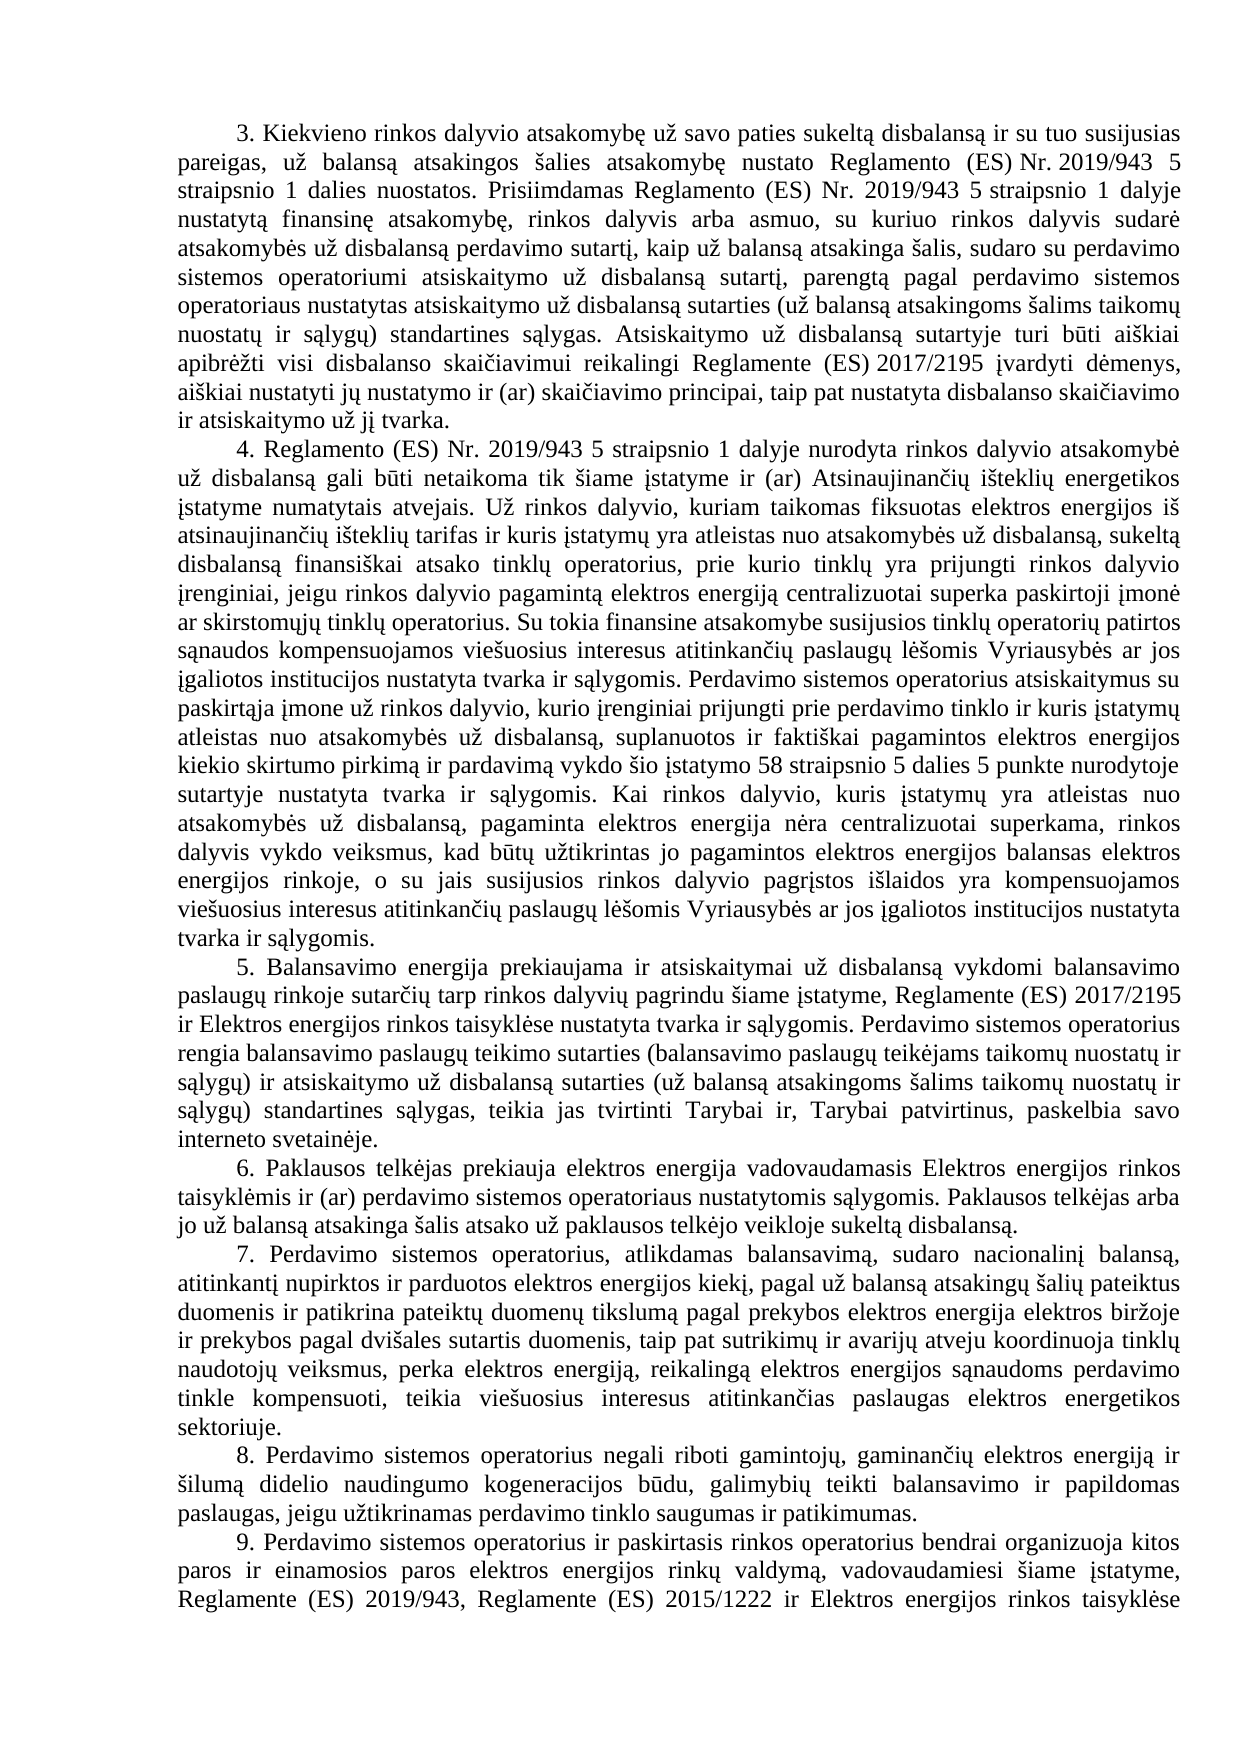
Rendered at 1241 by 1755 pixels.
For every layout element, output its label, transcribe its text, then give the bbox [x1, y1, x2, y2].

text 8. Perdavimo sistemos operatorius negali riboti gamintojų, gaminančių elektros energiją ir šilumą didelio naudingumo kogeneracijos būdu, galimybių teikti balansavimo ir papildomas paslaugas, jeigu užtikrinamas perdavimo tinklo saugumas ir patikimumas. [177, 1441, 1181, 1527]
text 7. Perdavimo sistemos operatorius, atlikdamas balansavimą, sudaro nacionalinį balansą, atitinkantį nupirktos ir parduotos elektros energijos kiekį, pagal už balansą atsakingų šalių pateiktus duomenis ir patikrina pateiktų duomenų tikslumą pagal prekybos elektros energija elektros biržoje ir prekybos pagal dvišales sutartis duomenis, taip pat sutrikimų ir avarijų atveju koordinuoja tinklų naudotojų veiksmus, perka elektros energiją, reikalingą elektros energijos sąnaudoms perdavimo tinkle kompensuoti, teikia viešuosius interesus atitinkančias paslaugas elektros energetikos sektoriuje. [177, 1239, 1181, 1441]
text 6. Paklausos telkėjas prekiauja elektros energija vadovaudamasis Elektros energijos rinkos taisyklėmis ir (ar) perdavimo sistemos operatoriaus nustatytomis sąlygomis. Paklausos telkėjas arba jo už balansą atsakinga šalis atsako už paklausos telkėjo veikloje sukeltą disbalansą. [177, 1153, 1181, 1239]
text 4. Reglamento (ES) Nr. 2019/943 5 straipsnio 1 dalyje nurodyta rinkos dalyvio atsakomybė už disbalansą gali būti netaikoma tik šiame įstatyme ir (ar) Atsinaujinančių išteklių energetikos įstatyme numatytais atvejais. Už rinkos dalyvio, kuriam taikomas fiksuotas elektros energijos iš atsinaujinančių išteklių tarifas ir kuris įstatymų yra atleistas nuo atsakomybės už disbalansą, sukeltą disbalansą finansiškai atsako tinklų operatorius, prie kurio tinklų yra prijungti rinkos dalyvio įrenginiai, jeigu rinkos dalyvio pagamintą elektros energiją centralizuotai superka paskirtoji įmonė ar skirstomųjų tinklų operatorius. Su tokia finansine atsakomybe susijusios tinklų operatorių patirtos sąnaudos kompensuojamos viešuosius interesus atitinkančių paslaugų lėšomis Vyriausybės ar jos įgaliotos institucijos nustatyta tvarka ir sąlygomis. Perdavimo sistemos operatorius atsiskaitymus su paskirtąja įmone už rinkos dalyvio, kurio įrenginiai prijungti prie perdavimo tinklo ir kuris įstatymų atleistas nuo atsakomybės už disbalansą, suplanuotos ir faktiškai pagamintos elektros energijos kiekio skirtumo pirkimą ir pardavimą vykdo šio įstatymo 58 straipsnio 5 dalies 5 punkte nurodytoje sutartyje nustatyta tvarka ir sąlygomis. Kai rinkos dalyvio, kuris įstatymų yra atleistas nuo atsakomybės už disbalansą, pagaminta elektros energija nėra centralizuotai superkama, rinkos dalyvis vykdo veiksmus, kad būtų užtikrintas jo pagamintos elektros energijos balansas elektros energijos rinkoje, o su jais susijusios rinkos dalyvio pagrįstos išlaidos yra kompensuojamos viešuosius interesus atitinkančių paslaugų lėšomis Vyriausybės ar jos įgaliotos institucijos nustatyta tvarka ir sąlygomis. [177, 434, 1181, 952]
text 9. Perdavimo sistemos operatorius ir paskirtasis rinkos operatorius bendrai organizuoja kitos paros ir einamosios paros elektros energijos rinkų valdymą, vadovaudamiesi šiame įstatyme, Reglamente (ES) 2019/943, Reglamente (ES) 2015/1222 ir Elektros energijos rinkos taisyklėse [177, 1527, 1181, 1613]
text 5. Balansavimo energija prekiaujama ir atsiskaitymai už disbalansą vykdomi balansavimo paslaugų rinkoje sutarčių tarp rinkos dalyvių pagrindu šiame įstatyme, Reglamente (ES) 2017/2195 ir Elektros energijos rinkos taisyklėse nustatyta tvarka ir sąlygomis. Perdavimo sistemos operatorius rengia balansavimo paslaugų teikimo sutarties (balansavimo paslaugų teikėjams taikomų nuostatų ir sąlygų) ir atsiskaitymo už disbalansą sutarties (už balansą atsakingoms šalims taikomų nuostatų ir sąlygų) standartines sąlygas, teikia jas tvirtinti Tarybai ir, Tarybai patvirtinus, paskelbia savo interneto svetainėje. [177, 952, 1181, 1153]
text 3. Kiekvieno rinkos dalyvio atsakomybę už savo paties sukeltą disbalansą ir su tuo susijusias pareigas, už balansą atsakingos šalies atsakomybę nustato Reglamento (ES) Nr. 2019/943 5 straipsnio 1 dalies nuostatos. Prisiimdamas Reglamento (ES) Nr. 2019/943 5 straipsnio 1 dalyje nustatytą finansinę atsakomybę, rinkos dalyvis arba asmuo, su kuriuo rinkos dalyvis sudarė atsakomybės už disbalansą perdavimo sutartį, kaip už balansą atsakinga šalis, sudaro su perdavimo sistemos operatoriumi atsiskaitymo už disbalansą sutartį, parengtą pagal perdavimo sistemos operatoriaus nustatytas atsiskaitymo už disbalansą sutarties (už balansą atsakingoms šalims taikomų nuostatų ir sąlygų) standartines sąlygas. Atsiskaitymo už disbalansą sutartyje turi būti aiškiai apibrėžti visi disbalanso skaičiavimui reikalingi Reglamente (ES) 2017/2195 įvardyti dėmenys, aiškiai nustatyti jų nustatymo ir (ar) skaičiavimo principai, taip pat nustatyta disbalanso skaičiavimo ir atsiskaitymo už jį tvarka. [177, 118, 1181, 434]
